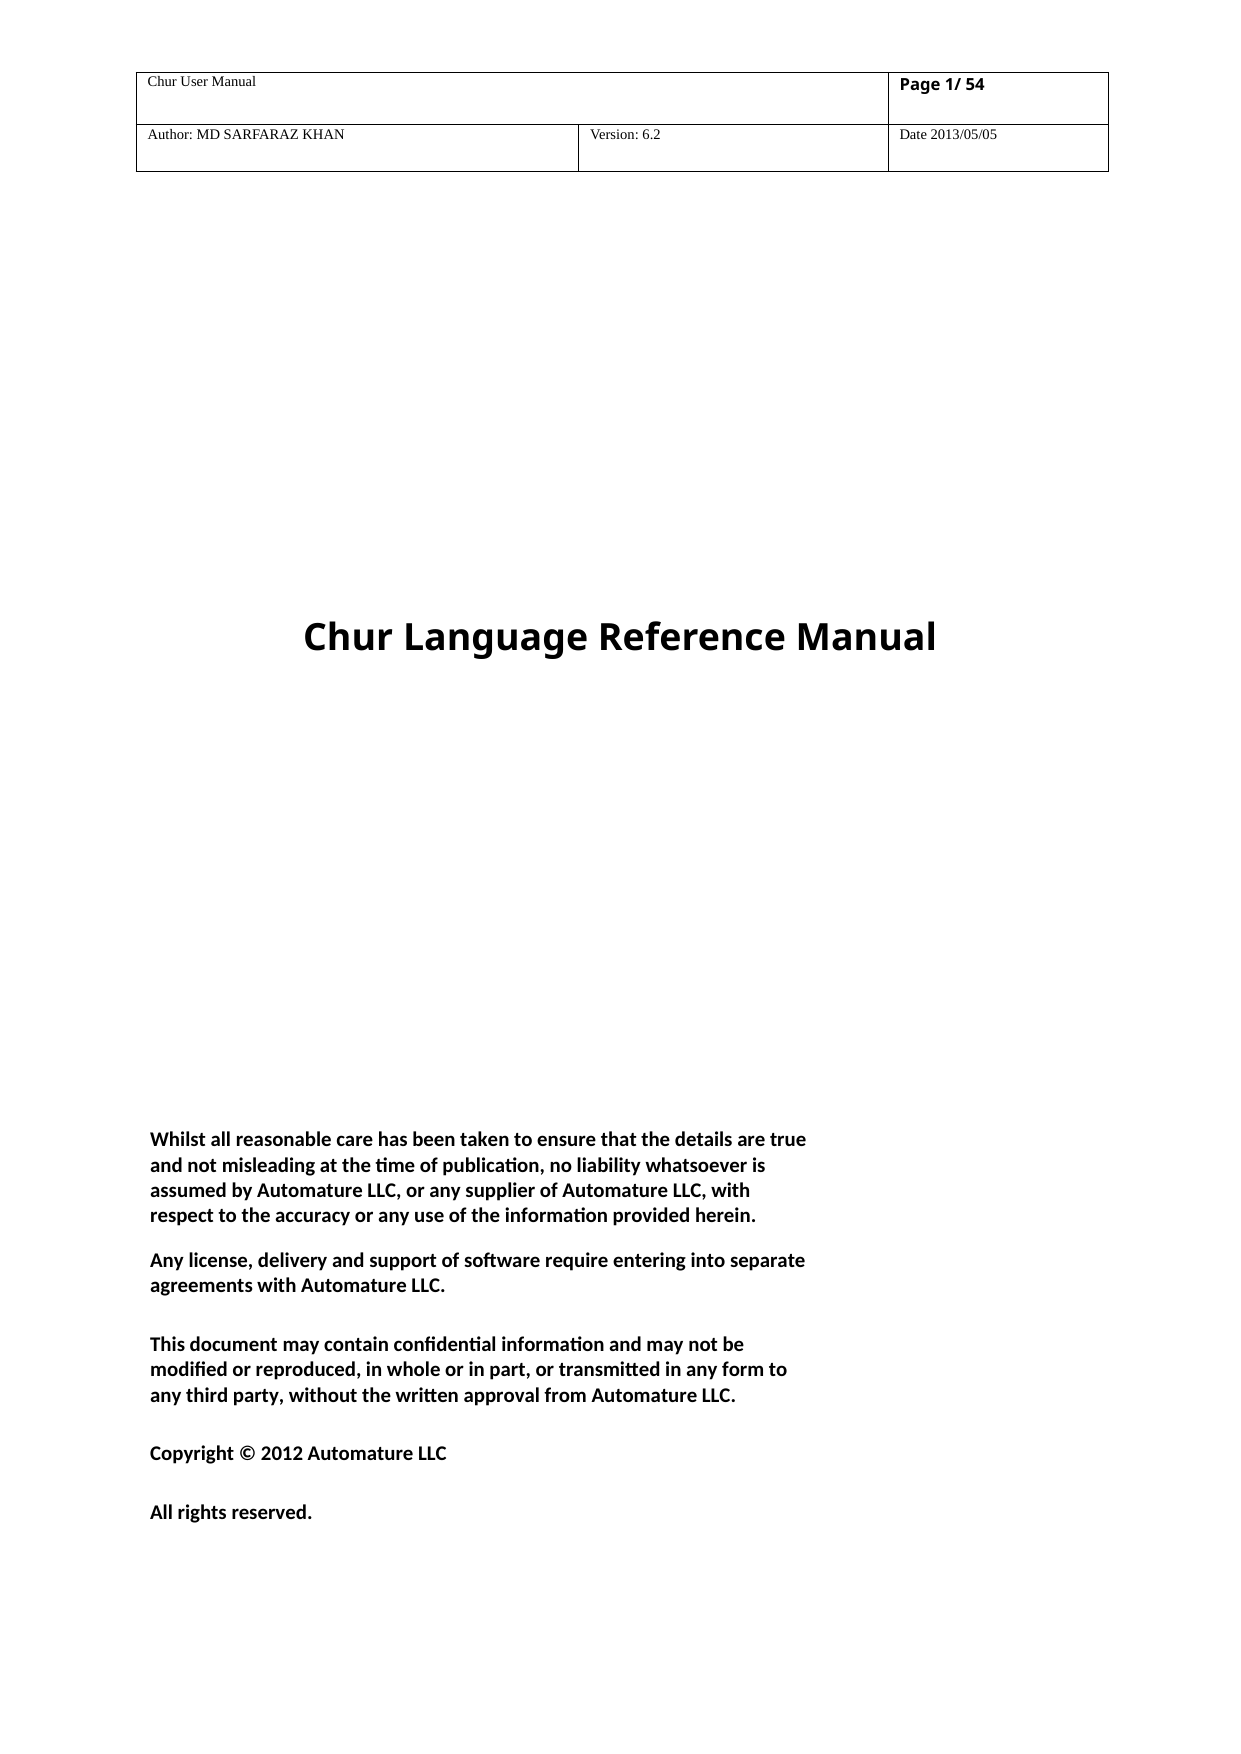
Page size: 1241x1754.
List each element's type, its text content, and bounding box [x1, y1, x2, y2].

text Copyright © 2012 Automature LLC [150, 1440, 810, 1466]
text This document may contain confidential information and may not be modified or reproduced, in whole or in part, or transmitted in any form to any third party, without the written approval from Automature LLC. [150, 1331, 810, 1407]
text Any license, delivery and support of software require entering into separate agreements with Automature LLC. [150, 1247, 810, 1298]
text Whilst all reasonable care has been taken to ensure that the details are true and not misleading at the time of publication, no liability whatsoever is assumed by Automature LLC, or any supplier of Automature LLC, with respect to the accuracy or any use of the information provided herein. [150, 1126, 810, 1228]
text All rights reserved. [150, 1499, 810, 1524]
text Chur Language Reference Manual [150, 611, 1090, 662]
